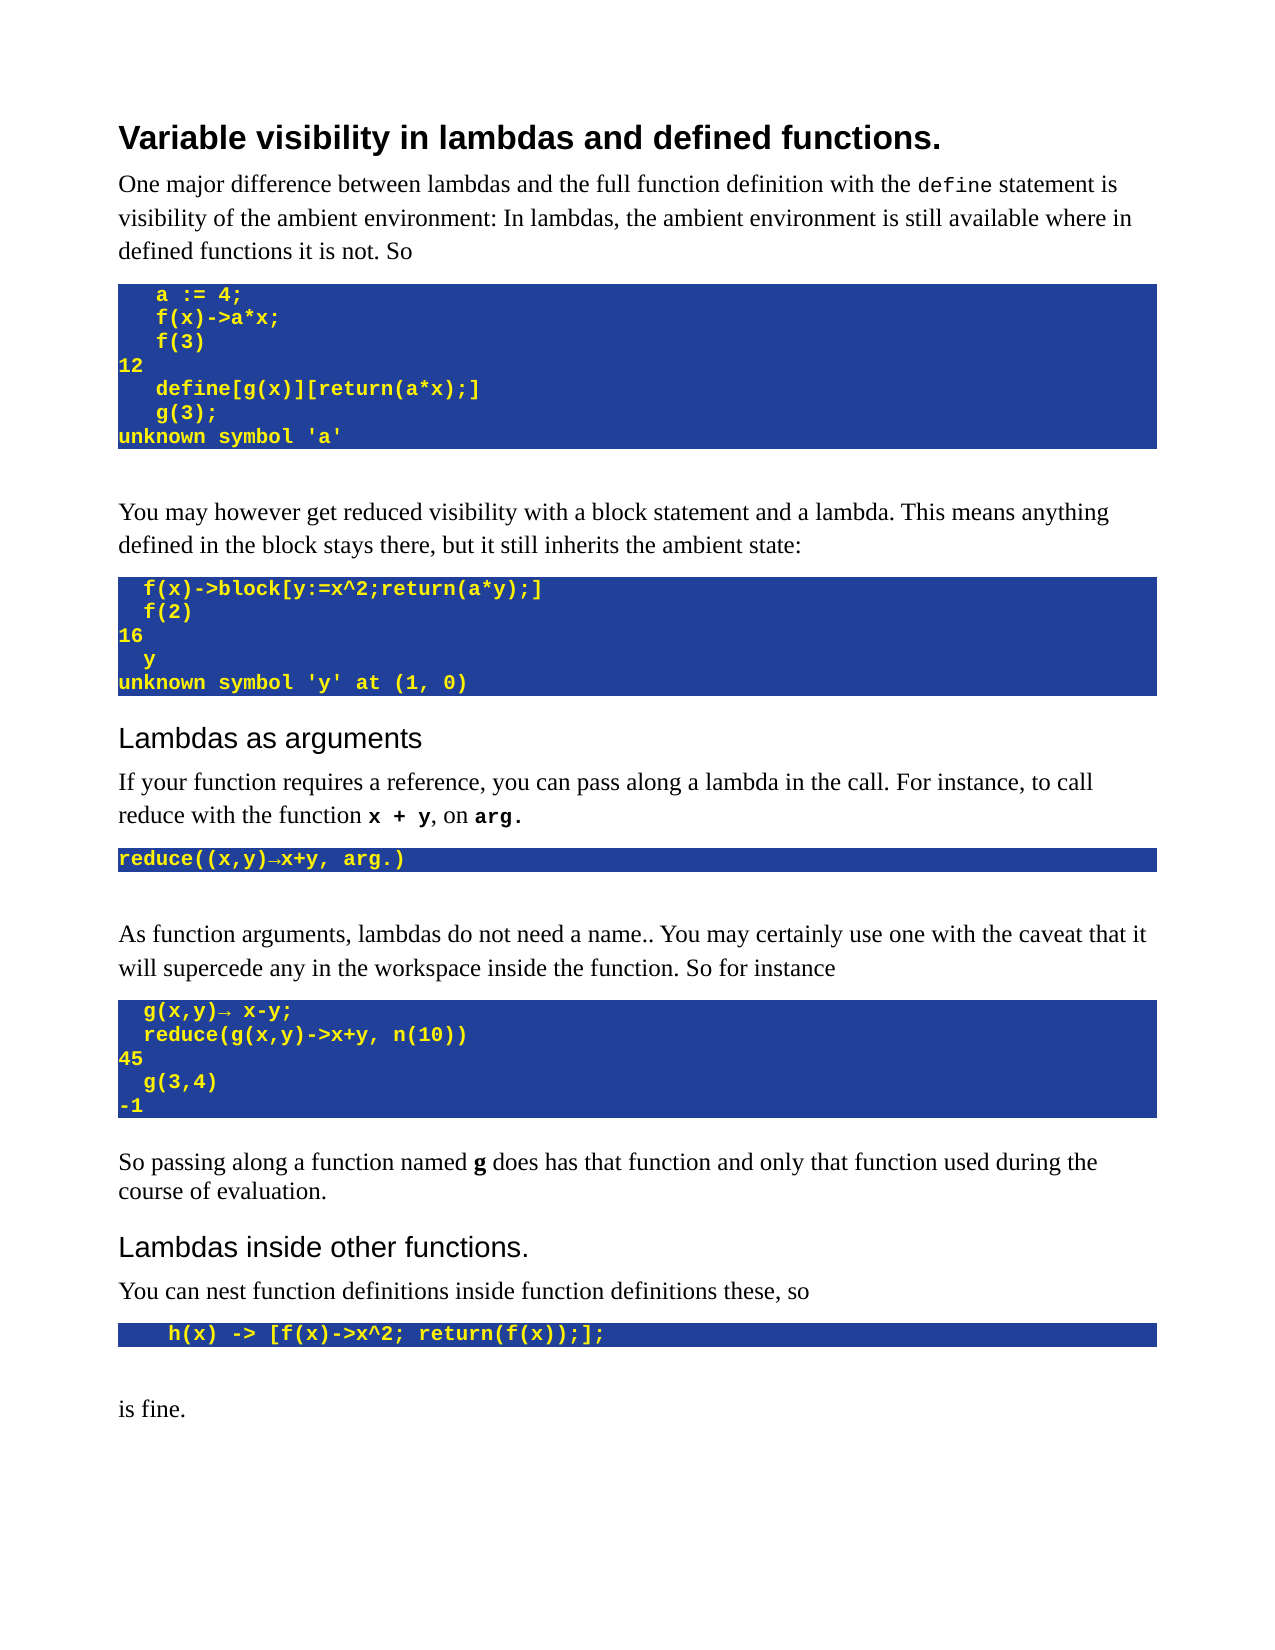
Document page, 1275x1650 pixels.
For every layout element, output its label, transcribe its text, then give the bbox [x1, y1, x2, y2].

text is fine. [118, 1394, 1157, 1423]
subtitle Lambdas inside other functions. [118, 1230, 1157, 1263]
text unknown symbol 'a' [118, 426, 1157, 449]
text y [118, 648, 1157, 672]
text You may however get reduced visibility with a block statement and a lambda. This means anything defined in the block stays there, but it still inherits the ambient state: [118, 497, 1157, 559]
text f(3) [118, 331, 1157, 355]
subtitle Variable visibility in lambdas and defined functions. [118, 118, 1157, 157]
text One major difference between lambdas and the full function definition with the define statement is visibility of the ambient environment: In lambdas, the ambient environment is still available where in defined functions it is not. So [118, 169, 1157, 265]
text a := 4; [118, 284, 1157, 307]
text f(x)->block[y:=x^2;return(a*y);] [118, 577, 1157, 601]
text g(x,y)→ x-y; [118, 1000, 1157, 1024]
text f(2) [118, 601, 1157, 625]
text -1 [118, 1095, 1157, 1118]
text 45 [118, 1047, 1157, 1071]
text define[g(x)][return(a*x);] [118, 378, 1157, 402]
text As function arguments, lambdas do not need a name.. You may certainly use one with the caveat that it will supercede any in the workspace inside the function. So for instance [118, 919, 1157, 981]
subtitle Lambdas as arguments [118, 721, 1157, 754]
text g(3); [118, 402, 1157, 426]
text You can nest function definitions inside function definitions these, so [118, 1276, 1157, 1304]
text h(x) -> [f(x)->x^2; return(f(x));]; [118, 1323, 1157, 1347]
text So passing along a function named g does has that function and only that function used during the course of evaluation. [118, 1147, 1157, 1205]
text g(3,4) [118, 1071, 1157, 1095]
text unknown symbol 'y' at (1, 0) [118, 672, 1157, 696]
text f(x)->a*x; [118, 307, 1157, 331]
text reduce(g(x,y)->x+y, n(10)) [118, 1024, 1157, 1047]
text 12 [118, 355, 1157, 378]
text If your function requires a reference, you can pass along a lambda in the call. For instance, to call reduce with the function x + y, on arg. [118, 767, 1157, 829]
text reduce((x,y)→x+y, arg.) [118, 848, 1157, 872]
text 16 [118, 625, 1157, 648]
